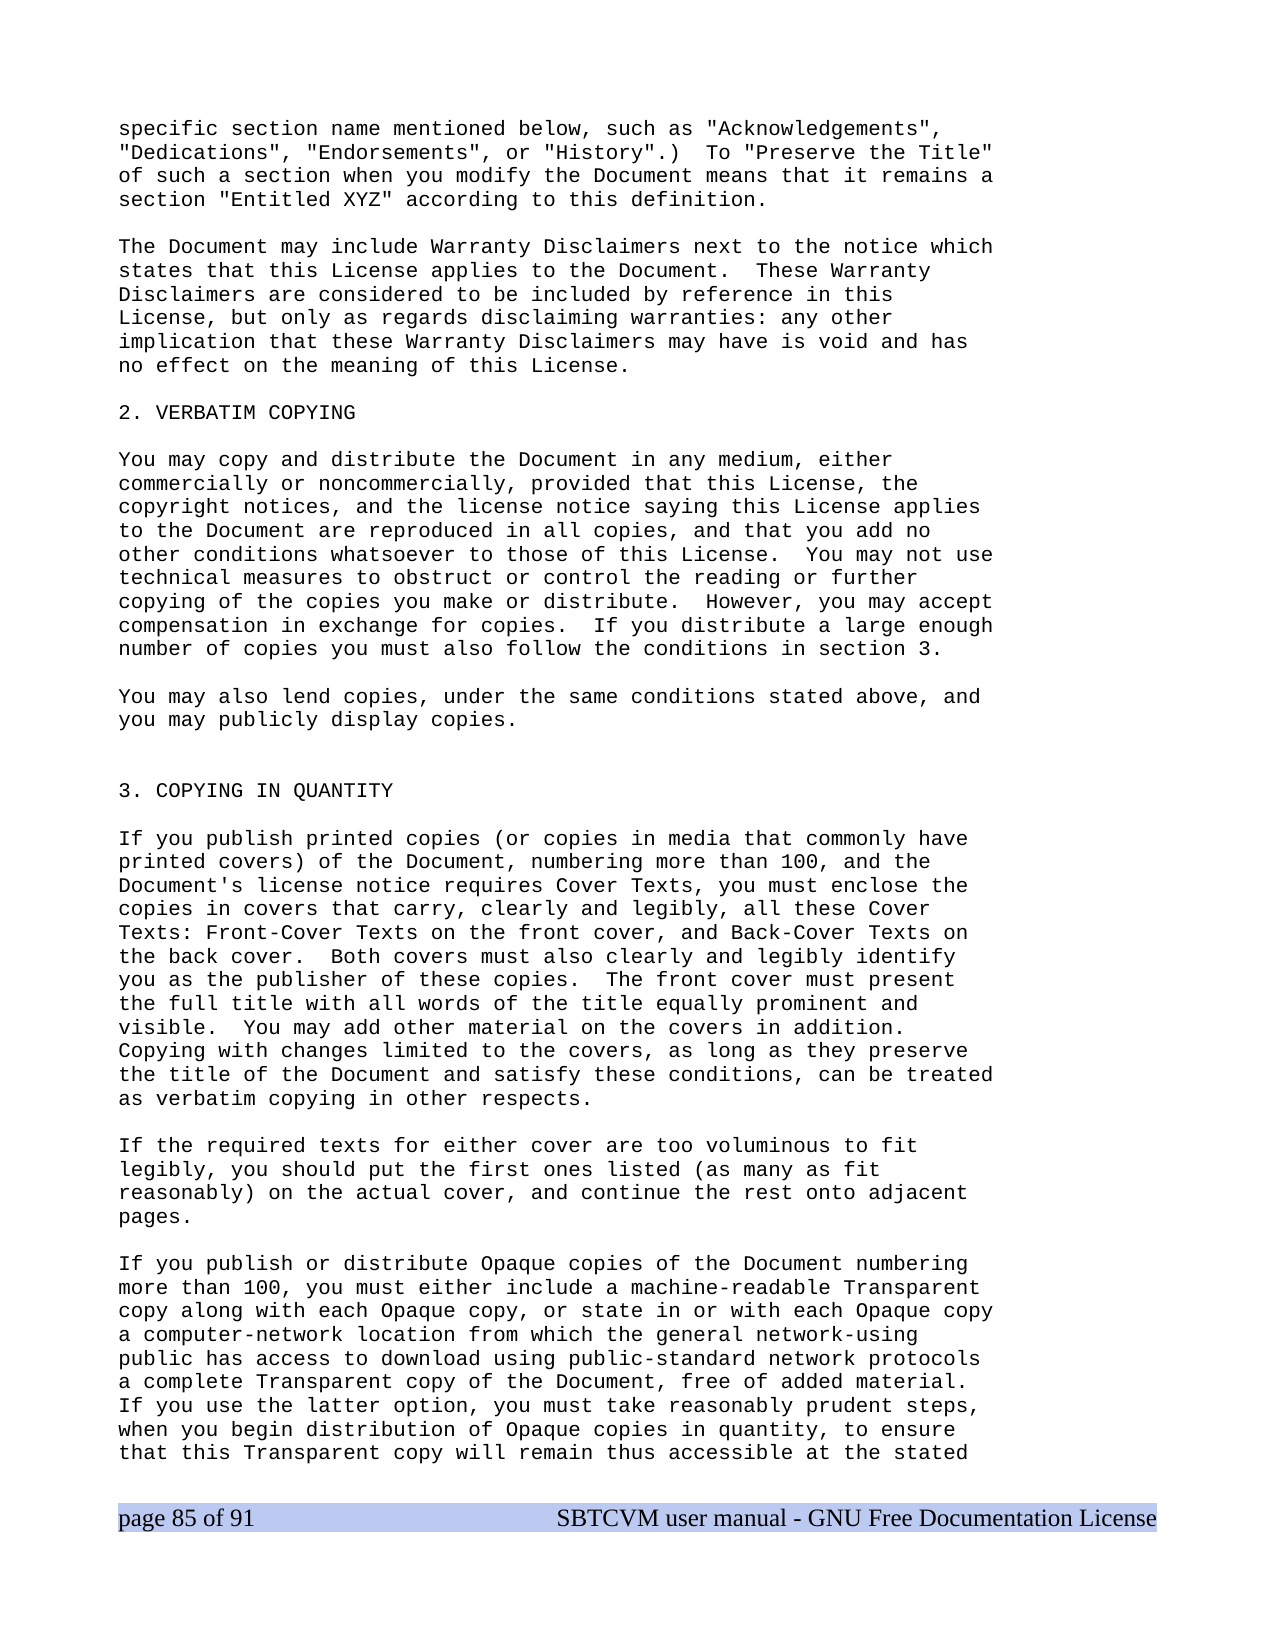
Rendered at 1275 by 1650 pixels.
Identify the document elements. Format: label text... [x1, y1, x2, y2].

text a complete Transparent copy of the Document, free of added material. [118, 1371, 1157, 1395]
text You may also lend copies, under the same conditions stated above, and [118, 686, 1157, 709]
text copying of the copies you make or distribute. However, you may accept [118, 591, 1157, 615]
text 2. VERBATIM COPYING [118, 402, 1157, 426]
text compensation in exchange for copies. If you distribute a large enough [118, 615, 1157, 638]
text no effect on the meaning of this License. [118, 354, 1157, 378]
text the full title with all words of the title equally prominent and [118, 993, 1157, 1017]
text If you publish printed copies (or copies in media that commonly have [118, 827, 1157, 851]
text License, but only as regards disclaiming warranties: any other [118, 307, 1157, 331]
text copyright notices, and the license notice saying this License applies [118, 496, 1157, 520]
text 3. COPYING IN QUANTITY [118, 780, 1157, 804]
text If you publish or distribute Opaque copies of the Document numbering [118, 1253, 1157, 1277]
text that this Transparent copy will remain thus accessible at the stated [118, 1442, 1157, 1466]
text If you use the latter option, you must take reasonably prudent steps, [118, 1395, 1157, 1419]
text more than 100, you must either include a machine-readable Transparent [118, 1277, 1157, 1300]
text The Document may include Warranty Disclaimers next to the notice which [118, 236, 1157, 260]
text pages. [118, 1206, 1157, 1229]
text copies in covers that carry, clearly and legibly, all these Cover [118, 898, 1157, 922]
text you may publicly display copies. [118, 709, 1157, 733]
text section "Entitled XYZ" according to this definition. [118, 189, 1157, 213]
text as verbatim copying in other respects. [118, 1088, 1157, 1111]
text to the Document are reproduced in all copies, and that you add no [118, 520, 1157, 544]
text technical measures to obstruct or control the reading or further [118, 567, 1157, 591]
text printed covers) of the Document, numbering more than 100, and the [118, 851, 1157, 875]
text Disclaimers are considered to be included by reference in this [118, 284, 1157, 307]
text visible. You may add other material on the covers in addition. [118, 1017, 1157, 1040]
text copy along with each Opaque copy, or state in or with each Opaque copy [118, 1300, 1157, 1324]
text number of copies you must also follow the conditions in section 3. [118, 638, 1157, 662]
text You may copy and distribute the Document in any medium, either [118, 449, 1157, 473]
text a computer-network location from which the general network-using [118, 1324, 1157, 1348]
text implication that these Warranty Disclaimers may have is void and has [118, 331, 1157, 354]
text legibly, you should put the first ones listed (as many as fit [118, 1158, 1157, 1182]
text of such a section when you modify the Document means that it remains a [118, 165, 1157, 189]
text commercially or noncommercially, provided that this License, the [118, 473, 1157, 496]
text "Dedications", "Endorsements", or "History".) To "Preserve the Title" [118, 142, 1157, 165]
text specific section name mentioned below, such as "Acknowledgements", [118, 118, 1157, 142]
text the back cover. Both covers must also clearly and legibly identify [118, 946, 1157, 969]
text Copying with changes limited to the covers, as long as they preserve [118, 1040, 1157, 1064]
text If the required texts for either cover are too voluminous to fit [118, 1135, 1157, 1158]
text when you begin distribution of Opaque copies in quantity, to ensure [118, 1419, 1157, 1442]
text Texts: Front-Cover Texts on the front cover, and Back-Cover Texts on [118, 922, 1157, 946]
text states that this License applies to the Document. These Warranty [118, 260, 1157, 284]
text Document's license notice requires Cover Texts, you must enclose the [118, 875, 1157, 898]
text you as the publisher of these copies. The front cover must present [118, 969, 1157, 993]
text the title of the Document and satisfy these conditions, can be treated [118, 1064, 1157, 1088]
text reasonably) on the actual cover, and continue the rest onto adjacent [118, 1182, 1157, 1206]
text public has access to download using public-standard network protocols [118, 1348, 1157, 1371]
text other conditions whatsoever to those of this License. You may not use [118, 544, 1157, 567]
